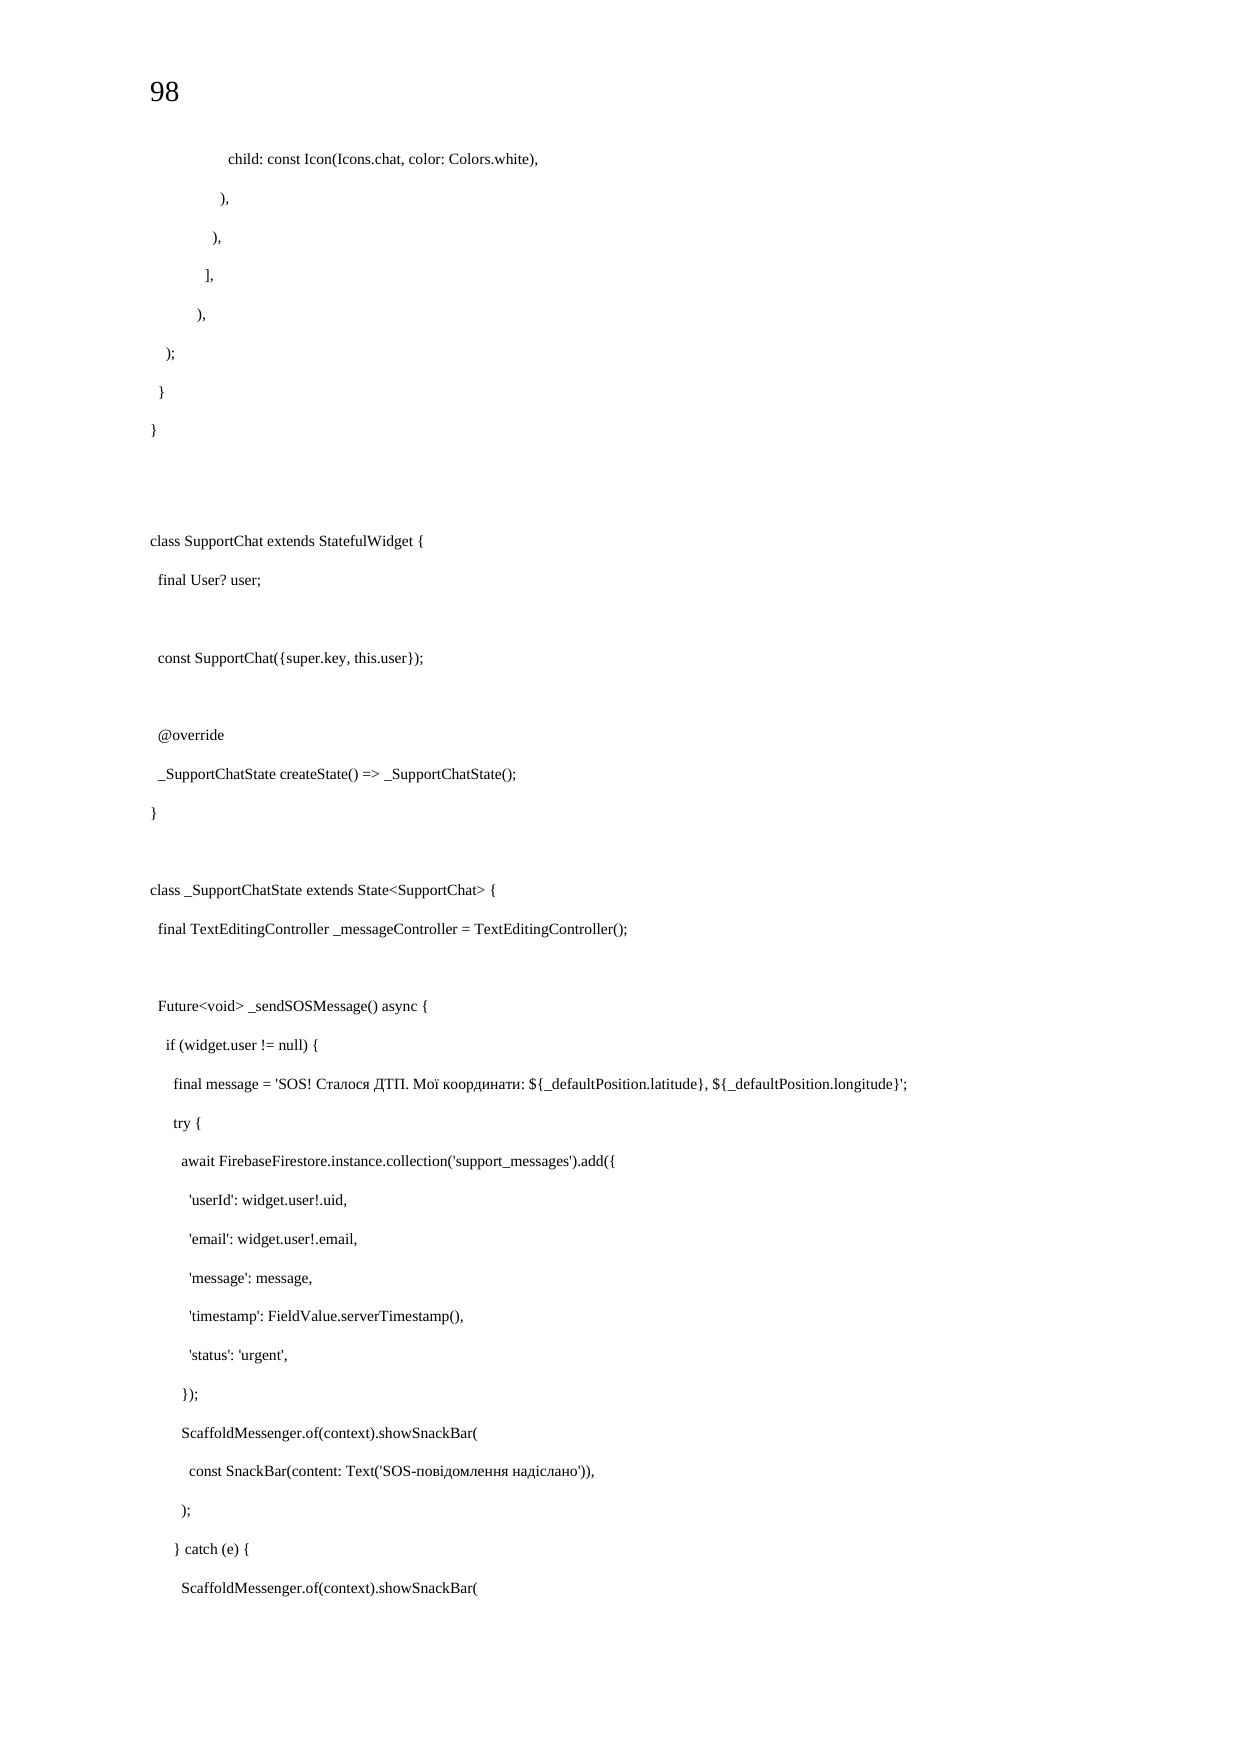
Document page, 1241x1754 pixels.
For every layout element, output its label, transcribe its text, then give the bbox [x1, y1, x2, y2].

text class _SupportChatState extends State<SupportChat> { [150, 881, 1090, 899]
text if (widget.user != null) { [150, 1036, 1090, 1054]
text @override [150, 726, 1090, 744]
text child: const Icon(Icons.chat, color: Colors.white), [150, 150, 1090, 168]
text ], [150, 266, 1090, 284]
text ); [150, 344, 1090, 362]
text } [150, 803, 1090, 821]
text const SupportChat({super.key, this.user}); [150, 648, 1090, 666]
text ), [150, 305, 1090, 323]
text class SupportChat extends StatefulWidget { [150, 532, 1090, 550]
text ), [150, 227, 1090, 245]
text await FirebaseFirestore.instance.collection('support_messages').add({ [150, 1152, 1090, 1170]
text final User? user; [150, 571, 1090, 589]
text final message = 'SOS! Сталося ДТП. Мої координати: ${_defaultPosition.latitude}, ${_defaultPosition.longitude}'; [150, 1075, 1090, 1093]
text 'message': message, [150, 1268, 1090, 1286]
text final TextEditingController _messageController = TextEditingController(); [150, 920, 1090, 938]
text 'userId': widget.user!.uid, [150, 1191, 1090, 1209]
text } catch (e) { [150, 1540, 1090, 1558]
text try { [150, 1113, 1090, 1131]
text 'timestamp': FieldValue.serverTimestamp(), [150, 1307, 1090, 1325]
text const SnackBar(content: Text('SOS-повідомлення надіслано')), [150, 1462, 1090, 1480]
text } [150, 421, 1090, 439]
text _SupportChatState createState() => _SupportChatState(); [150, 765, 1090, 783]
text 'status': 'urgent', [150, 1346, 1090, 1364]
text Future<void> _sendSOSMessage() async { [150, 997, 1090, 1015]
text 'email': widget.user!.email, [150, 1230, 1090, 1248]
text ScaffoldMessenger.of(context).showSnackBar( [150, 1578, 1090, 1596]
text ScaffoldMessenger.of(context).showSnackBar( [150, 1423, 1090, 1441]
text ); [150, 1501, 1090, 1519]
text }); [150, 1385, 1090, 1403]
text ), [150, 189, 1090, 207]
text } [150, 382, 1090, 400]
